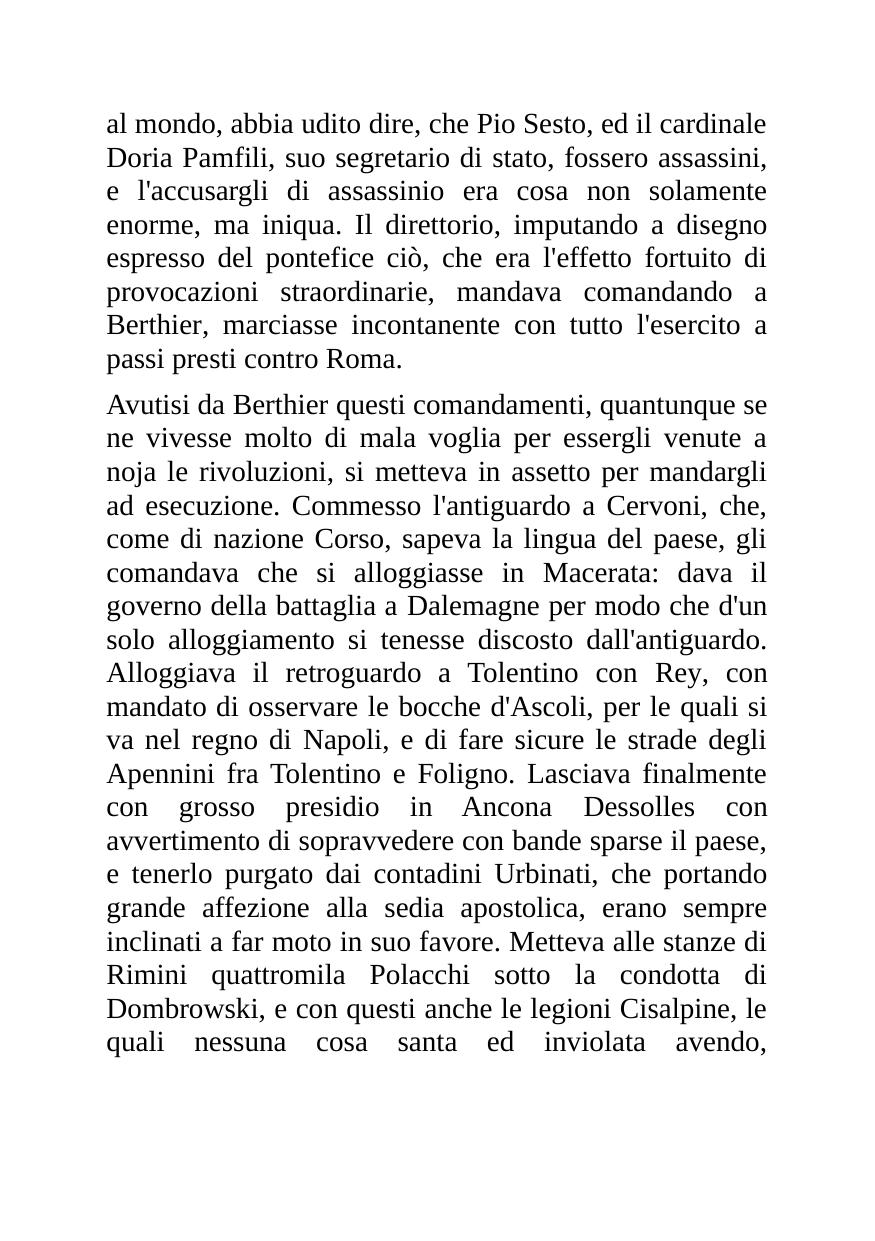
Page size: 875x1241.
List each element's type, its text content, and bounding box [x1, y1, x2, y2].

text al mondo, abbia udito dire, che Pio Sesto, ed il cardinale Doria Pamfili, suo segretario di stato, fossero assassini, e l'accusargli di assassinio era cosa non solamente enorme, ma iniqua. Il direttorio, imputando a disegno espresso del pontefice ciò, che era l'effetto fortuito di provocazioni straordinarie, mandava comandando a Berthier, marciasse incontanente con tutto l'esercito a passi presti contro Roma. [106, 106, 768, 374]
text Avutisi da Berthier questi comandamenti, quantunque se ne vivesse molto di mala voglia per essergli venute a noja le rivoluzioni, si metteva in assetto per mandargli ad esecuzione. Commesso l'antiguardo a Cervoni, che, come di nazione Corso, sapeva la lingua del paese, gli comandava che si alloggiasse in Macerata: dava il governo della battaglia a Dalemagne per modo che d'un solo alloggiamento si tenesse discosto dall'antiguardo. Alloggiava il retroguardo a Tolentino con Rey, con mandato di osservare le bocche d'Ascoli, per le quali si va nel regno di Napoli, e di fare sicure le strade degli Apennini fra Tolentino e Foligno. Lasciava finalmente con grosso presidio in Ancona Dessolles con avvertimento di sopravvedere con bande sparse il paese, e tenerlo purgato dai contadini Urbinati, che portando grande affezione alla sedia apostolica, erano sempre inclinati a far moto in suo favore. Metteva alle stanze di Rimini quattromila Polacchi sotto la condotta di Dombrowski, e con questi anche le legioni Cisalpine, le quali nessuna cosa santa ed inviolata avendo, [106, 387, 768, 1058]
